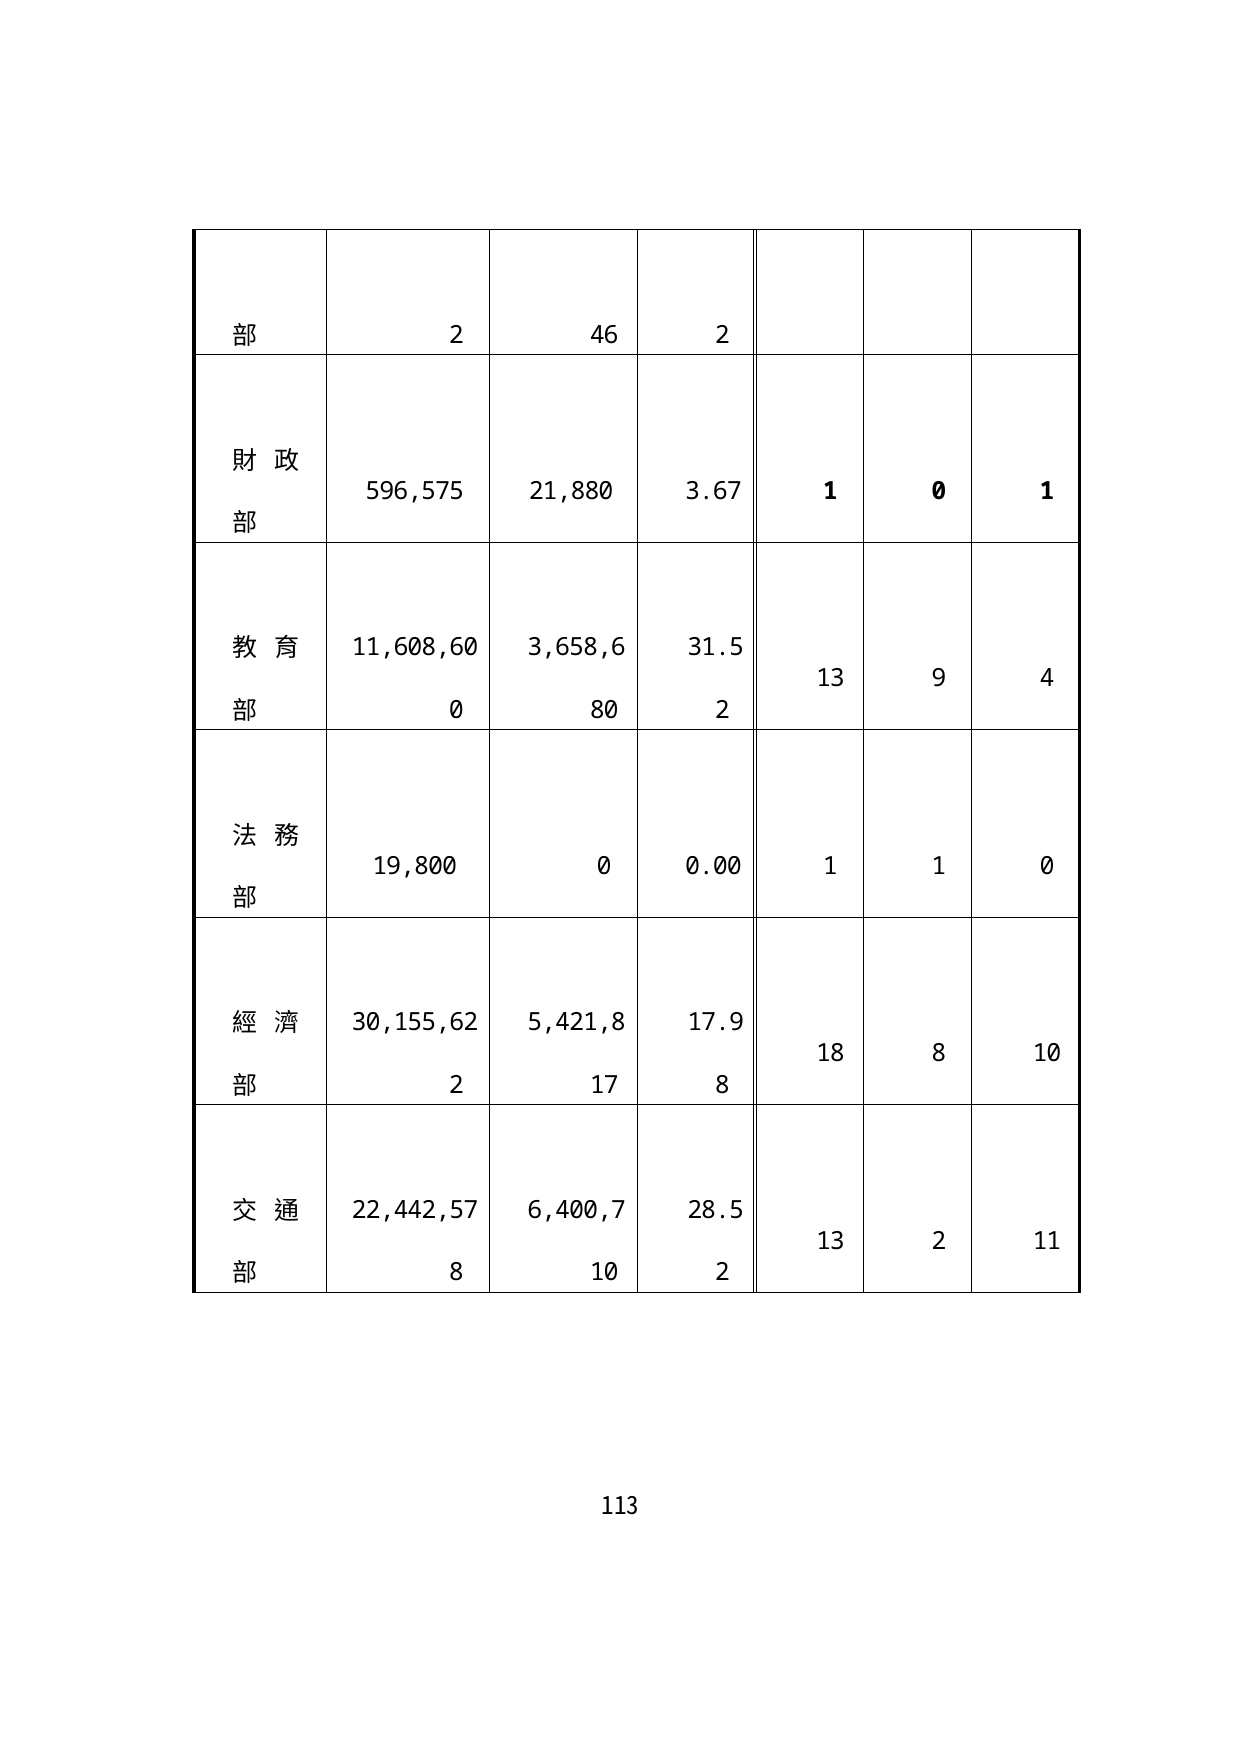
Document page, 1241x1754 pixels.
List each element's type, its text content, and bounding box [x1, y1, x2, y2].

table_cell 19,800 [327, 730, 489, 917]
table_cell 5,421,817 [490, 918, 637, 1104]
table_cell 2 [638, 230, 753, 354]
table_cell 9 [864, 543, 971, 729]
table_cell 3,658,680 [490, 543, 637, 729]
table_cell 31.52 [638, 543, 753, 729]
table_cell 0 [490, 730, 637, 917]
table_cell 28.52 [638, 1105, 753, 1292]
table_cell 0 [972, 730, 1078, 917]
table_cell 0.00 [638, 730, 753, 917]
table_cell 交通部 [196, 1105, 326, 1292]
table_cell 13 [757, 1105, 863, 1292]
table_cell 法務部 [196, 730, 326, 917]
table_cell 11 [972, 1105, 1078, 1292]
table_cell 596,575 [327, 355, 489, 542]
table_cell [972, 230, 1078, 354]
table_cell [757, 230, 863, 354]
table_cell 17.98 [638, 918, 753, 1104]
table_cell 8 [864, 918, 971, 1104]
table_cell 6,400,710 [490, 1105, 637, 1292]
table_cell 2 [327, 230, 489, 354]
table_cell 46 [490, 230, 637, 354]
table_cell 2 [864, 1105, 971, 1292]
table_cell 1 [864, 730, 971, 917]
table_cell 18 [757, 918, 863, 1104]
table_cell 21,880 [490, 355, 637, 542]
table_cell 11,608,600 [327, 543, 489, 729]
table_cell 22,442,578 [327, 1105, 489, 1292]
table_cell 1 [972, 355, 1078, 542]
table_cell 3.67 [638, 355, 753, 542]
table_cell 0 [864, 355, 971, 542]
table_cell 財政部 [196, 355, 326, 542]
table_cell 30,155,622 [327, 918, 489, 1104]
table_cell 13 [757, 543, 863, 729]
table_cell 教育部 [196, 543, 326, 729]
table_cell 4 [972, 543, 1078, 729]
table_cell 經濟部 [196, 918, 326, 1104]
table_cell 10 [972, 918, 1078, 1104]
table_cell [864, 230, 971, 354]
table_cell 1 [757, 730, 863, 917]
table_cell 1 [757, 355, 863, 542]
table_cell 部 [196, 230, 326, 354]
